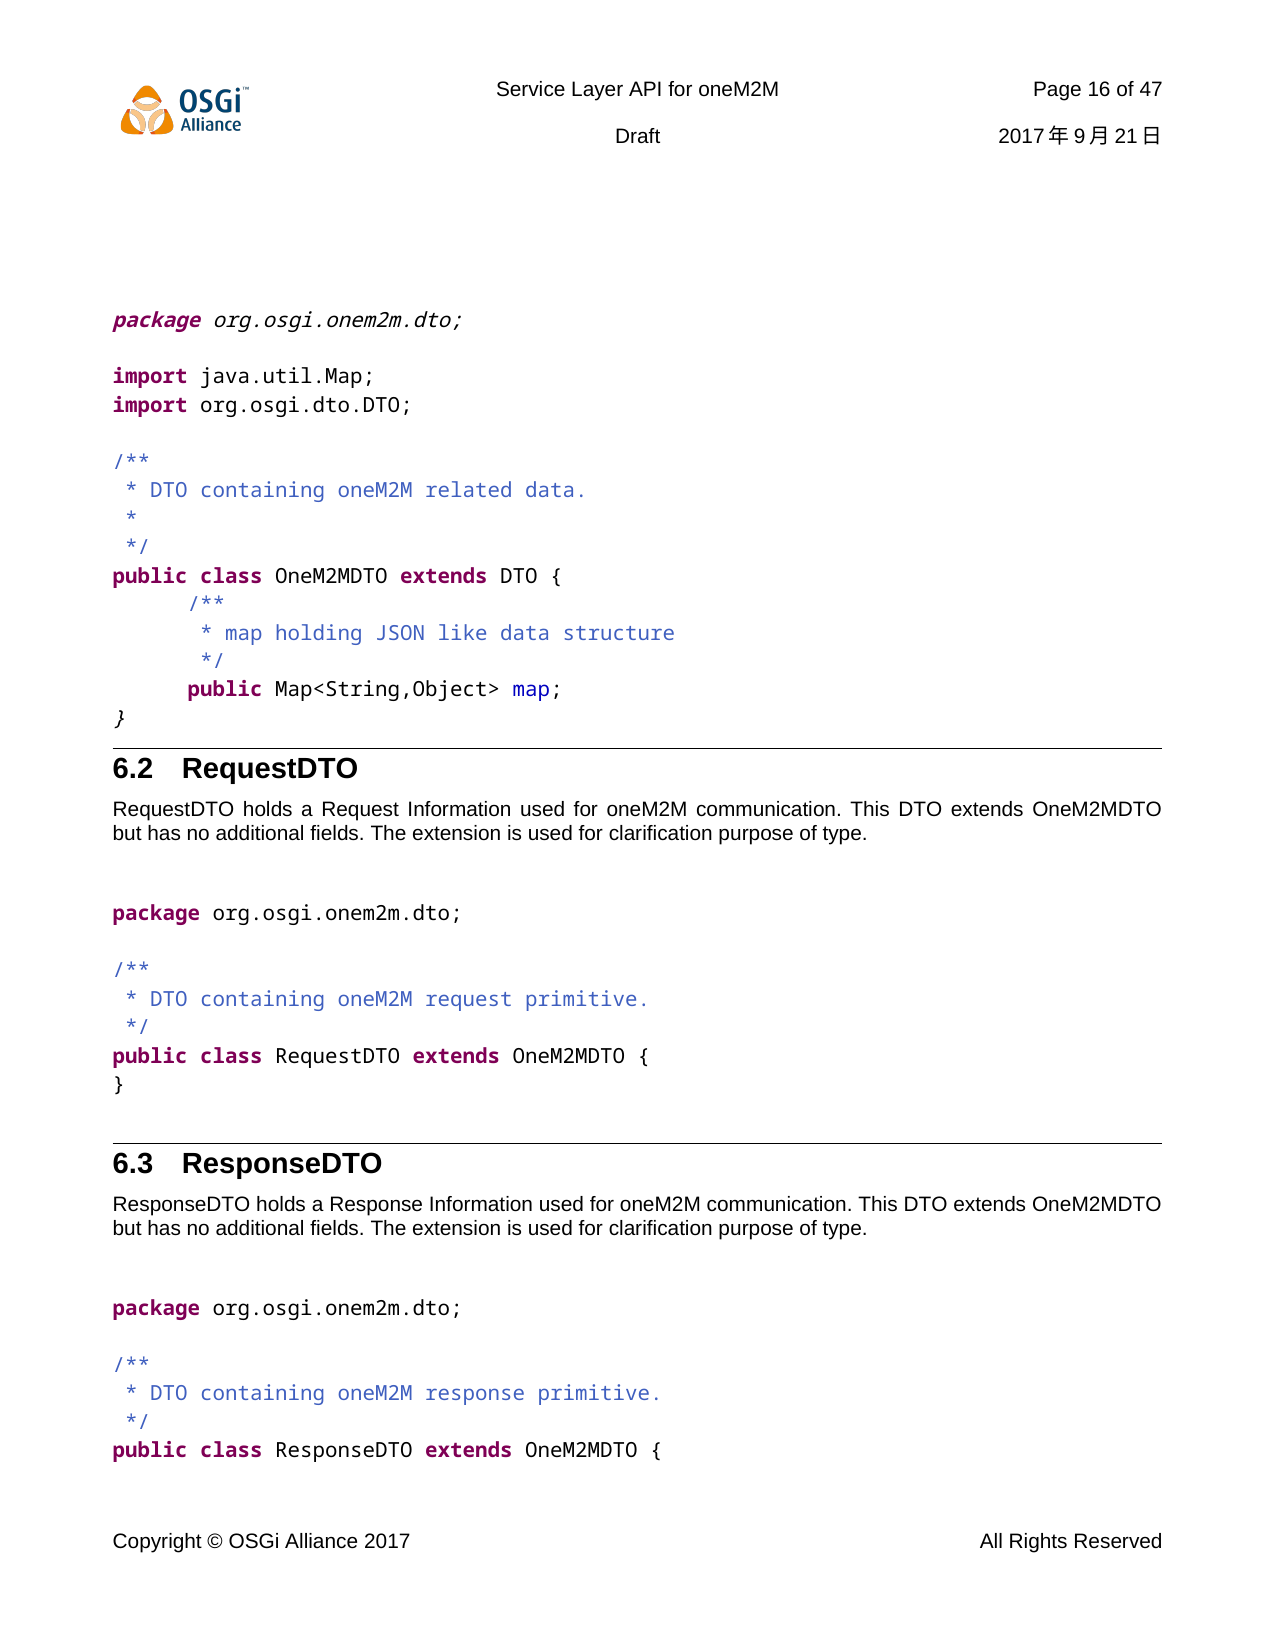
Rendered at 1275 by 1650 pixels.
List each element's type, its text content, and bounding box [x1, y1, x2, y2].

text public class ResponseDTO extends OneM2MDTO { [112, 1435, 1162, 1464]
text package org.osgi.onem2m.dto; [112, 1293, 1162, 1322]
text public class RequestDTO extends OneM2MDTO { [112, 1041, 1162, 1069]
text } [112, 1069, 1162, 1098]
text * DTO containing oneM2M related data. [112, 475, 1162, 504]
text package org.osgi.onem2m.dto; [112, 898, 1162, 927]
subtitle RequestDTO [112, 749, 1162, 785]
text RequestDTO holds a Request Information used for oneM2M communication. This DTO extends OneM2MDTO but has no additional fields. The extension is used for clarification purpose of type. [112, 797, 1162, 845]
text public Map<String,Object> map; [112, 674, 1162, 703]
picture [113, 78, 257, 142]
text */ [112, 646, 1162, 674]
text import java.util.Map; [112, 362, 1162, 390]
text */ [112, 1407, 1162, 1435]
text * DTO containing oneM2M request primitive. [112, 984, 1162, 1012]
text /** [112, 589, 1162, 618]
text package org.osgi.onem2m.dto; [112, 305, 1162, 333]
subtitle ResponseDTO [112, 1144, 1162, 1179]
text * DTO containing oneM2M response primitive. [112, 1378, 1162, 1407]
text import org.osgi.dto.DTO; [112, 390, 1162, 418]
text * map holding JSON like data structure [112, 618, 1162, 646]
text /** [112, 955, 1162, 984]
text /** [112, 447, 1162, 475]
text ResponseDTO holds a Response Information used for oneM2M communication. This DTO extends OneM2MDTO but has no additional fields. The extension is used for clarification purpose of type. [112, 1192, 1162, 1240]
text */ [112, 532, 1162, 561]
text */ [112, 1012, 1162, 1041]
text /** [112, 1350, 1162, 1378]
text public class OneM2MDTO extends DTO { [112, 561, 1162, 589]
text * [112, 504, 1162, 532]
text } [112, 703, 1162, 731]
